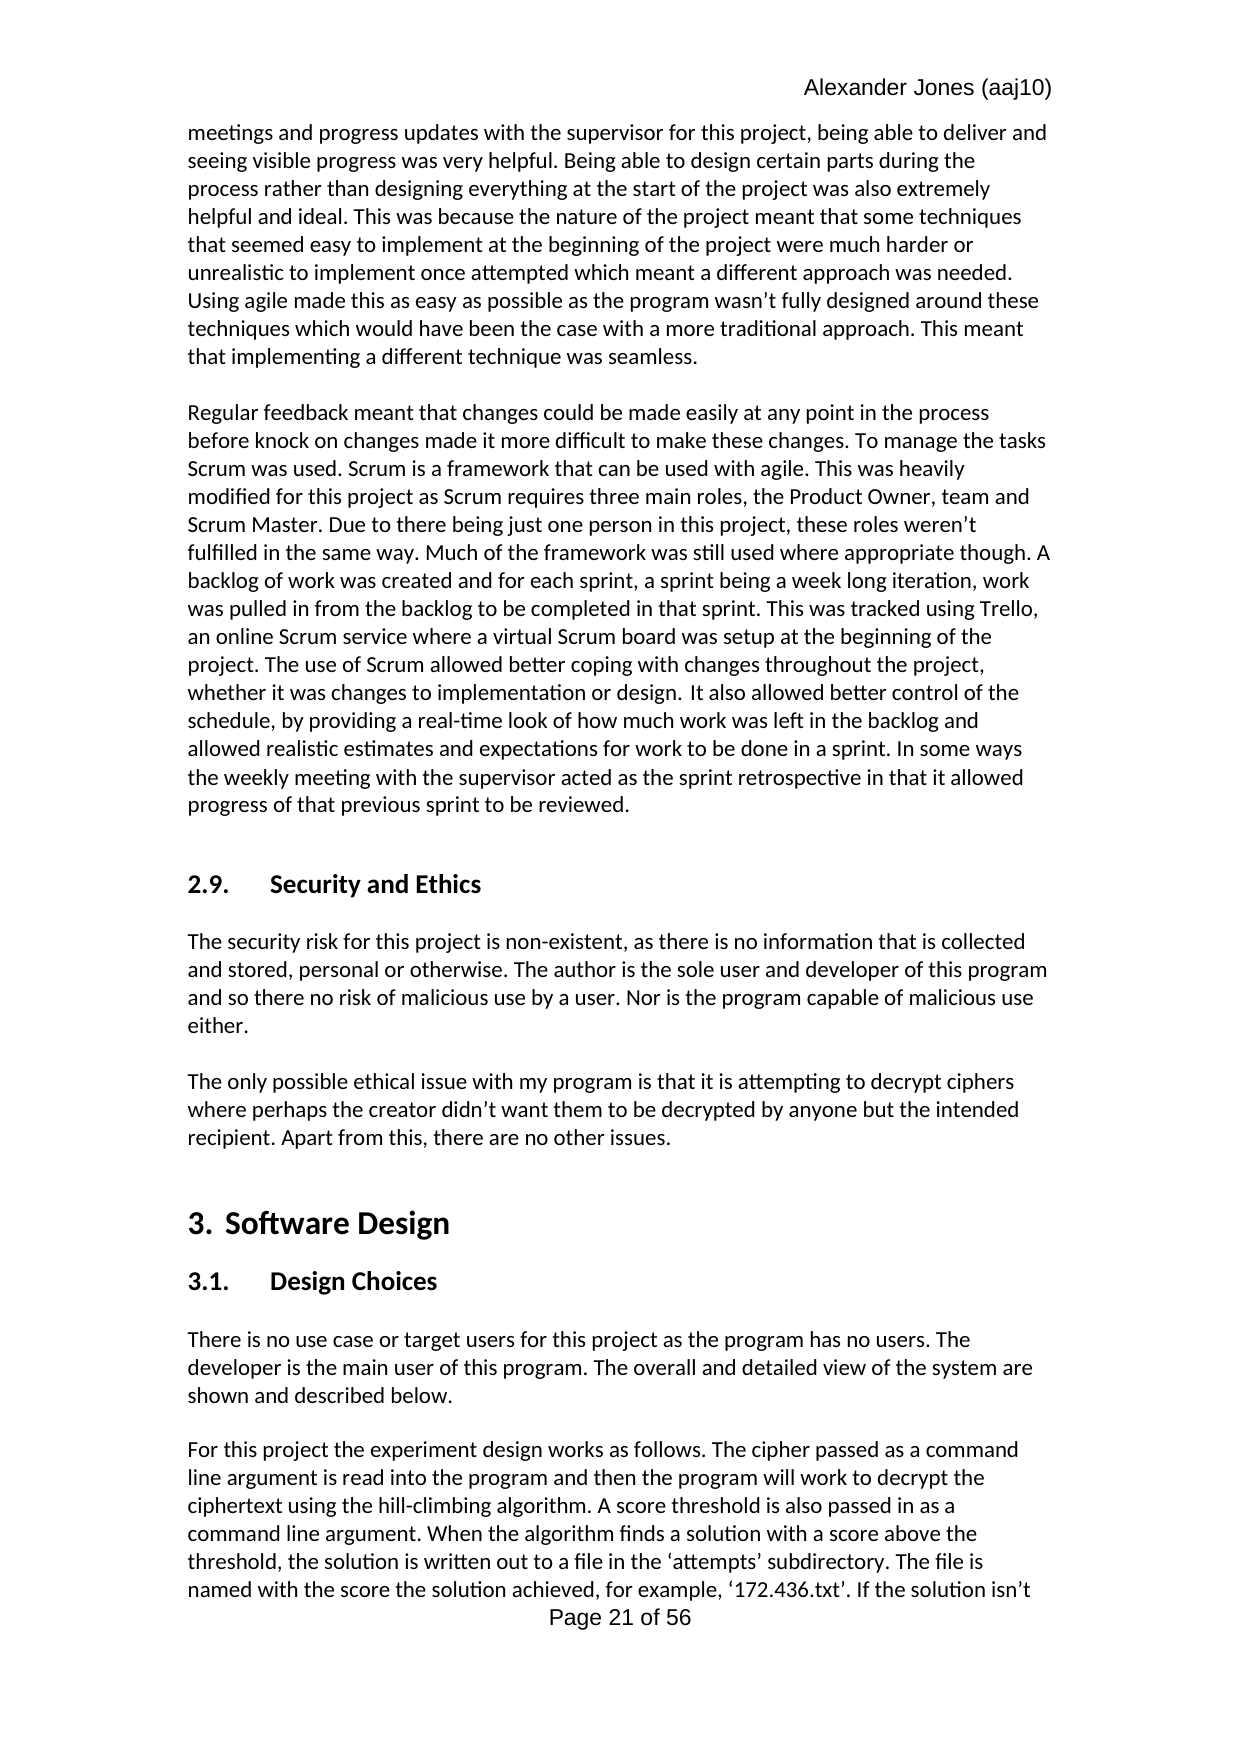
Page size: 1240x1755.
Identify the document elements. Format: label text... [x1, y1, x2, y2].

subtitle Software Design [187, 1202, 1052, 1243]
text The security risk for this project is non-existent, as there is no information that is collected and stored, personal or otherwise. The author is the sole user and developer of this program and so there no risk of malicious use by a user. Nor is the program capable of malicious use either. [187, 927, 1052, 1039]
text There is no use case or target users for this project as the program has no users. The developer is the main user of this program. The overall and detailed view of the system are shown and described below. [187, 1325, 1052, 1409]
subtitle Design Choices [187, 1264, 1052, 1297]
text The only possible ethical issue with my program is that it is attempting to decrypt ciphers where perhaps the creator didn’t want them to be decrypted by anyone but the intended recipient. Apart from this, there are no other issues. [187, 1067, 1052, 1151]
subtitle Security and Ethics [187, 867, 1052, 901]
text For this project the experiment design works as follows. The cipher passed as a command line argument is read into the program and then the program will work to decrypt the ciphertext using the hill-climbing algorithm. A score threshold is also passed in as a command line argument. When the algorithm finds a solution with a score above the threshold, the solution is written out to a file in the ‘attempts’ subdirectory. The file is named with the score the solution achieved, for example, ‘172.436.txt’. If the solution isn’t [187, 1435, 1052, 1603]
text Regular feedback meant that changes could be made easily at any point in the process before knock on changes made it more difficult to make these changes. To manage the tasks Scrum was used. Scrum is a framework that can be used with agile. This was heavily modified for this project as Scrum requires three main roles, the Product Owner, team and Scrum Master. Due to there being just one person in this project, these roles weren’t fulfilled in the same way. Much of the framework was still used where appropriate though. A backlog of work was created and for each sprint, a sprint being a week long iteration, work was pulled in from the backlog to be completed in that sprint. This was tracked using Trello, an online Scrum service where a virtual Scrum board was setup at the beginning of the project. The use of Scrum allowed better coping with changes throughout the project, whether it was changes to implementation or design. It also allowed better control of the schedule, by providing a real-time look of how much work was left in the backlog and allowed realistic estimates and expectations for work to be done in a sprint. In some ways the weekly meeting with the supervisor acted as the sprint retrospective in that it allowed progress of that previous sprint to be reviewed. [187, 398, 1052, 819]
text meetings and progress updates with the supervisor for this project, being able to deliver and seeing visible progress was very helpful. Being able to design certain parts during the process rather than designing everything at the start of the project was also extremely helpful and ideal. This was because the nature of the project meant that some techniques that seemed easy to implement at the beginning of the project were much harder or unrealistic to implement once attempted which meant a different approach was needed. Using agile made this as easy as possible as the program wasn’t fully designed around these techniques which would have been the case with a more traditional approach. This meant that implementing a different technique was seamless. [187, 118, 1052, 370]
